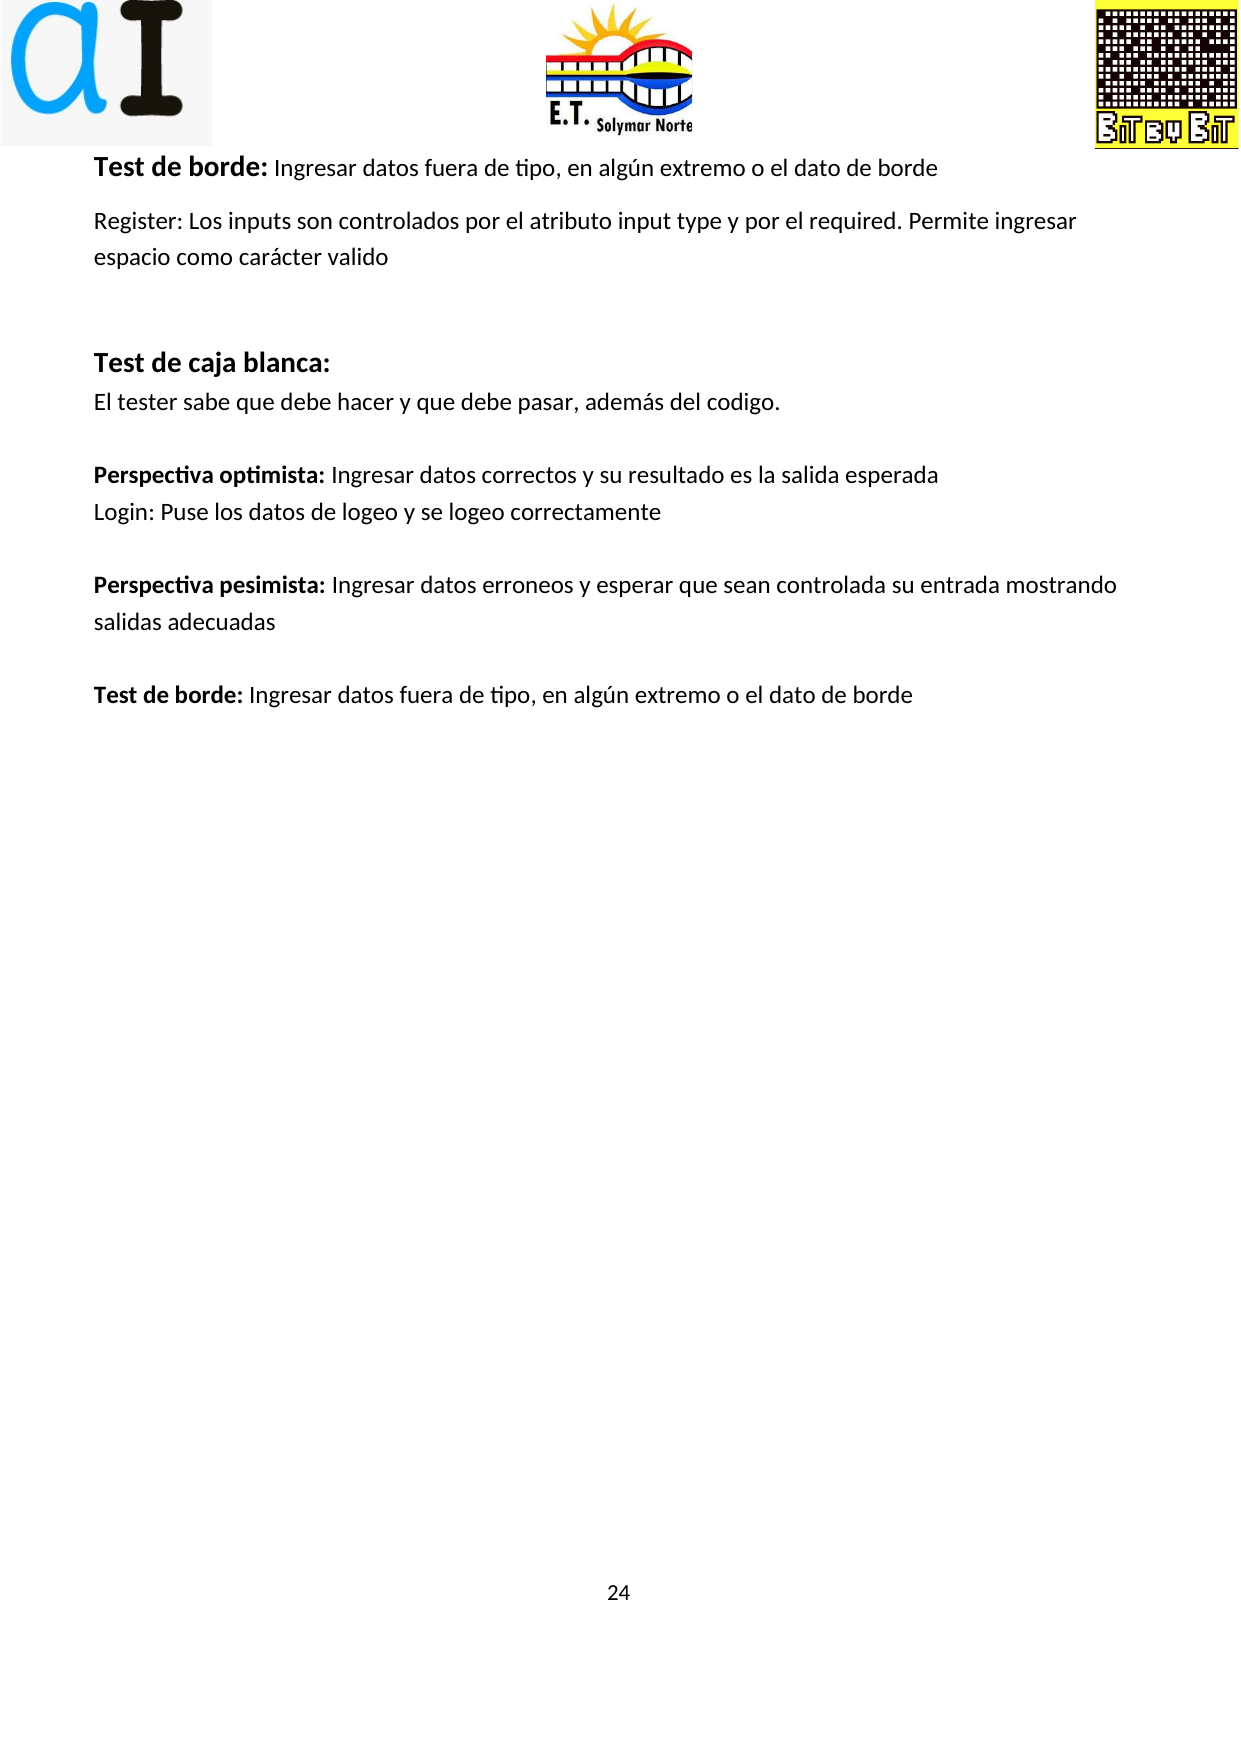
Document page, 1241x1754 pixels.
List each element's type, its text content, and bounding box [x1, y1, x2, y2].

text El tester sabe que debe hacer y que debe pasar, además del codigo. [94, 386, 1143, 417]
text Login: Puse los datos de logeo y se logeo correctamente [94, 496, 1143, 527]
picture [1094, 0, 1239, 149]
picture [546, 0, 693, 146]
text Register: Los inputs son controlados por el atributo input type y por el required. Permite ingresar espacio como carácter valido [94, 205, 1143, 272]
text Perspectiva optimista: Ingresar datos correctos y su resultado es la salida esperada [94, 459, 1143, 490]
text Perspectiva pesimista: Ingresar datos erroneos y esperar que sean controlada su entrada mostrando salidas adecuadas [94, 569, 1143, 636]
text Test de borde: Ingresar datos fuera de tipo, en algún extremo o el dato de borde [94, 679, 1143, 709]
text Test de borde: Ingresar datos fuera de tipo, en algún extremo o el dato de borde [94, 148, 1143, 183]
picture [0, 0, 212, 146]
text Test de caja blanca: [94, 344, 1143, 379]
